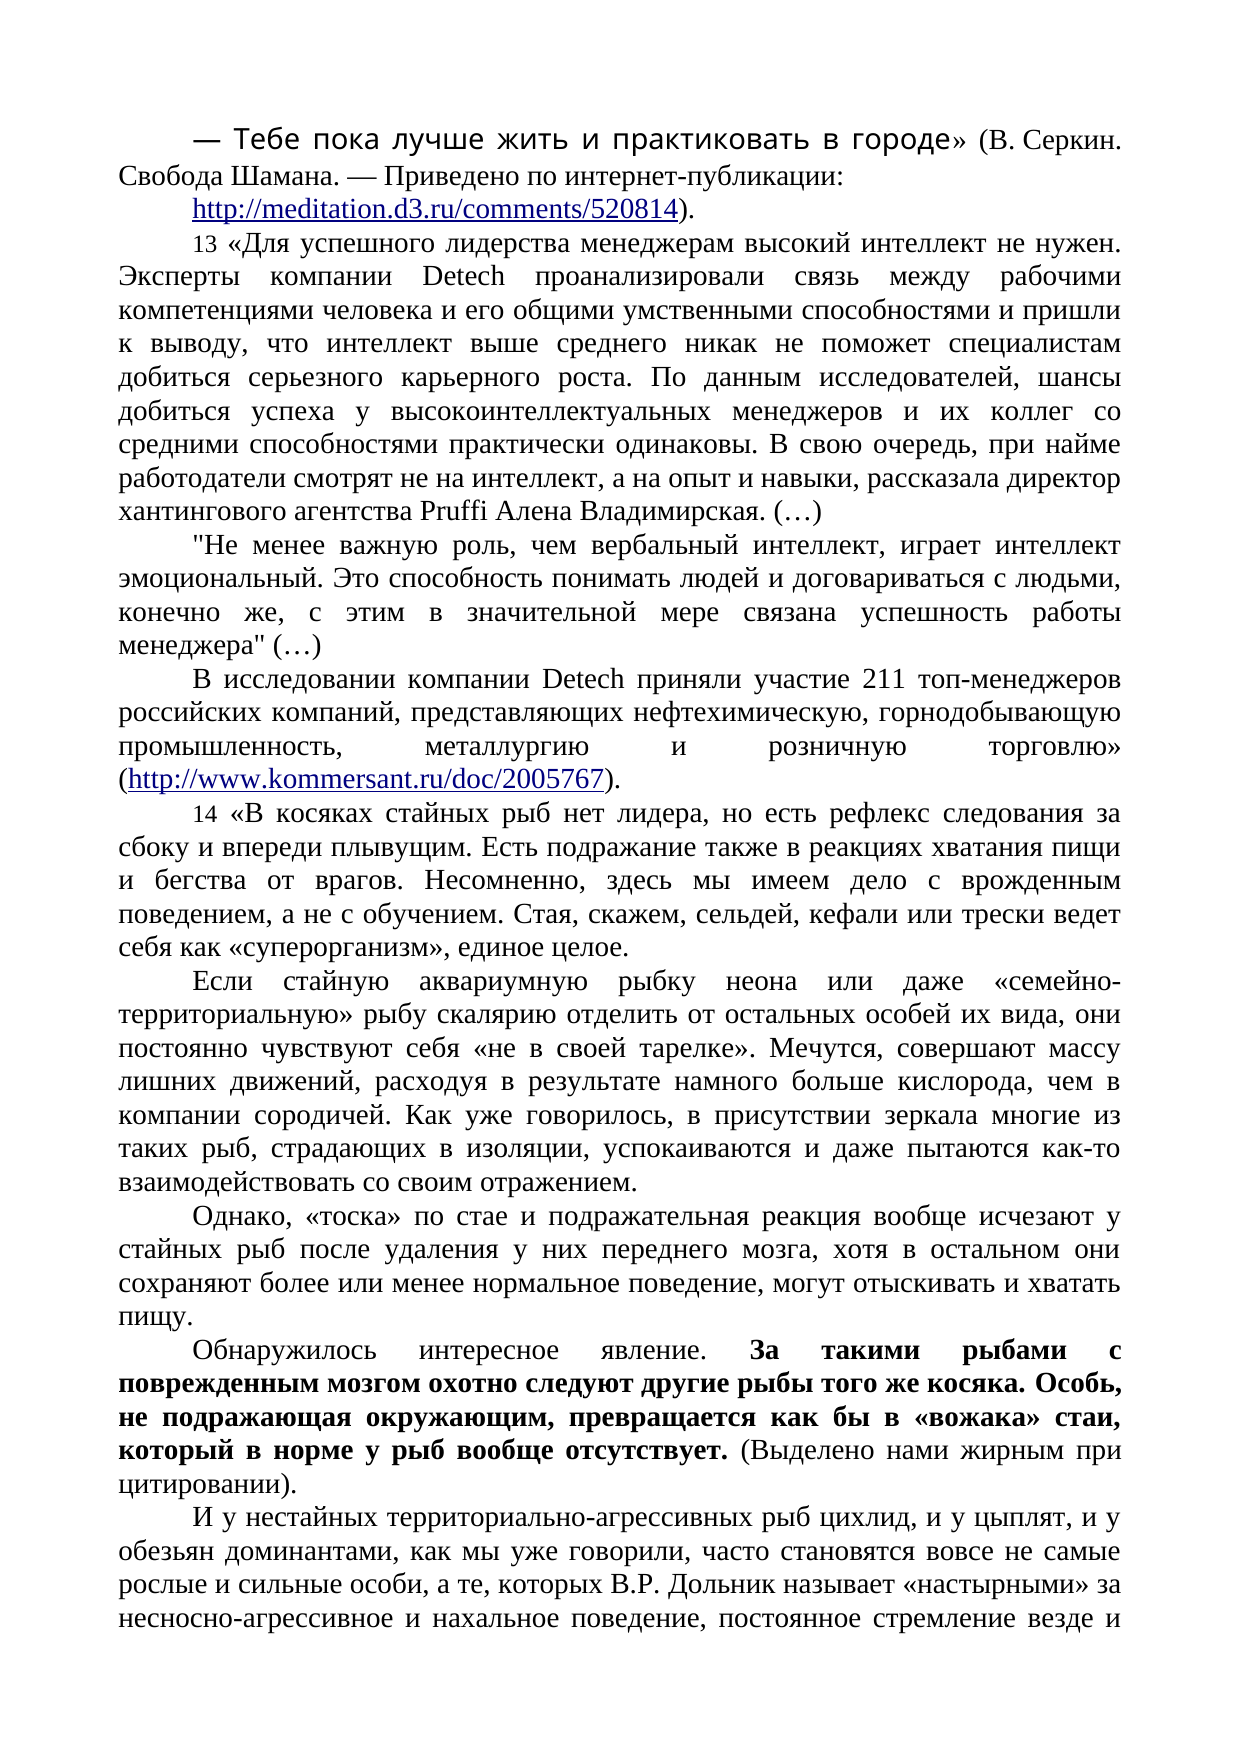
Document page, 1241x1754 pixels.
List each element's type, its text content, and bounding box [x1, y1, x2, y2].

text Однако, «тоска» по стае и подражательная реакция вообще исчезают у стайных рыб после удаления у них переднего мозга, хотя в остальном они сохраняют более или менее нормальное поведение, могут отыскивать и хватать пищу. [118, 1198, 1122, 1332]
text "Не менее важную роль, чем вербальный интеллект, играет интеллект эмоциональный. Это способность понимать людей и договариваться с людьми, конечно же, с этим в значительной мере связана успешность работы менеджера" (…) [118, 527, 1122, 661]
text — Тебе пока лучше жить и практиковать в городе» (В. Серкин. Свобода Шамана. — Приведено по интернет-публикации: [118, 118, 1122, 191]
text http://meditation.d3.ru/comments/520814). [118, 191, 1122, 225]
text Если стайную аквариумную рыбку неона или даже «семейно-территориальную» рыбу скалярию отделить от остальных особей их вида, они постоянно чувствуют себя «не в своей тарелке». Мечутся, совершают массу лишних движений, расходуя в результате намного больше кислорода, чем в компании сородичей. Как уже говорилось, в присутствии зеркала многие из таких рыб, страдающих в изоляции, успокаиваются и даже пытаются как-то взаимодействовать со своим отражением. [118, 963, 1122, 1198]
text «В косяках стайных рыб нет лидера, но есть рефлекс следования за сбоку и впереди плывущим. Есть подражание также в реакциях хватания пищи и бегства от врагов. Несомненно, здесь мы имеем дело с врожденным поведением, а не с обучением. Стая, скажем, сельдей, кефали или трески ведет себя как «суперорганизм», единое целое. [118, 795, 1122, 963]
text В исследовании компании Detech приняли участие 211 топ-менеджеров российских компаний, представляющих нефтехимическую, горнодобывающую промышленность, металлургию и розничную торговлю» (http://www.kommersant.ru/doc/2005767). [118, 661, 1122, 795]
text И у нестайных территориально-агрессивных рыб цихлид, и у цыплят, и у обезьян доминантами, как мы уже говорили, часто становятся вовсе не самые рослые и сильные особи, а те, которых В.Р. Дольник называет «настырными» за несносно-агрессивное и нахальное поведение, постоянное стремление везде и [118, 1499, 1122, 1634]
text Обнаружилось интересное явление. За такими рыбами с поврежденным мозгом охотно следуют другие рыбы того же косяка. Особь, не подражающая окружающим, превращается как бы в «вожака» стаи, который в норме у рыб вообще отсутствует. (Выделено нами жирным при цитировании). [118, 1332, 1122, 1499]
text «Для успешного лидерства менеджерам высокий интеллект не нужен. Эксперты компании Detech проанализировали связь между рабочими компетенциями человека и его общими умственными способностями и пришли к выводу, что интеллект выше среднего никак не поможет специалистам добиться серьезного карьерного роста. По данным исследователей, шансы добиться успеха у высокоинтеллектуальных менеджеров и их коллег со средними способностями практически одинаковы. В свою очередь, при найме работодатели смотрят не на интеллект, а на опыт и навыки, рассказала директор хантингового агентства Pruffi Алена Владимирская. (…) [118, 225, 1122, 527]
